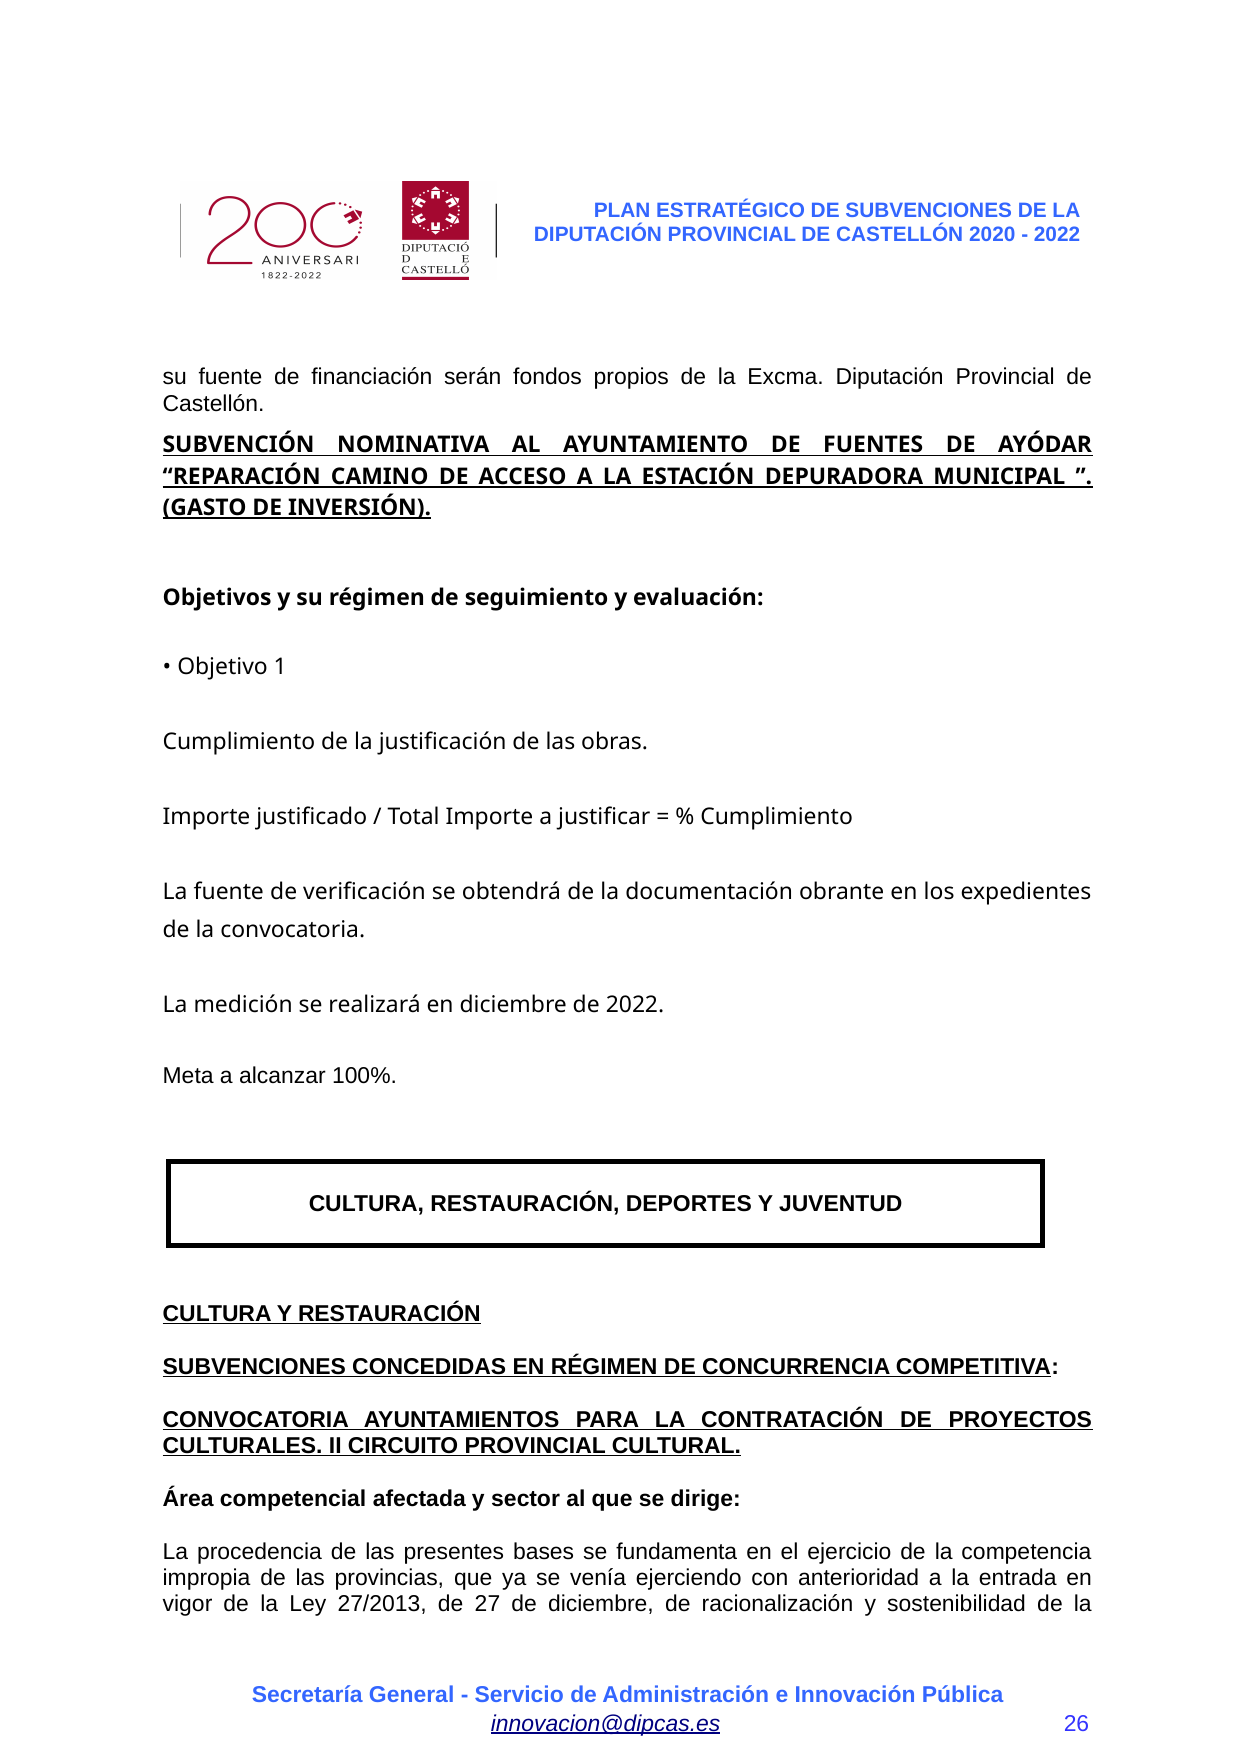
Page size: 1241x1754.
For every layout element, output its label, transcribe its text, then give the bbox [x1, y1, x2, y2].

text Objetivos y su régimen de seguimiento y evaluación: [162, 581, 1092, 612]
text Importe justificado / Total Importe a justificar = % Cumplimiento [162, 800, 1092, 831]
text Cumplimiento de la justificación de las obras. [162, 725, 1092, 756]
text • Objetivo 1 [162, 650, 1092, 681]
text La fuente de verificación se obtendrá de la documentación obrante en los expedientes de la convocatoria. [162, 875, 1092, 944]
text (GASTO DE INVERSIÓN). [162, 487, 1092, 522]
list Área competencial afectada y sector al que se dirige: [115, 1485, 1092, 1511]
text SUBVENCIONES CONCEDIDAS EN RÉGIMEN DE CONCURRENCIA COMPETITIVA: [162, 1353, 1092, 1379]
table_header CULTURA, RESTAURACIÓN, DEPORTES Y JUVENTUD [171, 1164, 1040, 1243]
text SUBVENCIÓN NOMINATIVA AL AYUNTAMIENTO DE FUENTES DE AYÓDAR [162, 428, 1092, 455]
text CULTURA Y RESTAURACIÓN [162, 1300, 1092, 1327]
text Meta a alcanzar 100%. [162, 1062, 1092, 1089]
text “REPARACIÓN CAMINO DE ACCESO A LA ESTACIÓN DEPURADORA MUNICIPAL ”. [162, 456, 1092, 486]
text La medición se realizará en diciembre de 2022. [162, 987, 1092, 1019]
list La procedencia de las presentes bases se fundamenta en el ejercicio de la competencia impropia de las provincias, que ya se venía ejerciendo con anterioridad a la entrada en vigor de la Ley 27/2013, de 27 de diciembre, de racionalización y sostenibilidad de la [115, 1538, 1092, 1617]
text su fuente de financiación serán fondos propios de la Excma. Diputación Provincial de Castellón. [162, 363, 1092, 416]
picture [180, 181, 497, 280]
text CONVOCATORIA AYUNTAMIENTOS PARA LA CONTRATACIÓN DE PROYECTOS [162, 1406, 1092, 1429]
text CULTURALES. II CIRCUITO PROVINCIAL CULTURAL. [162, 1430, 1092, 1458]
